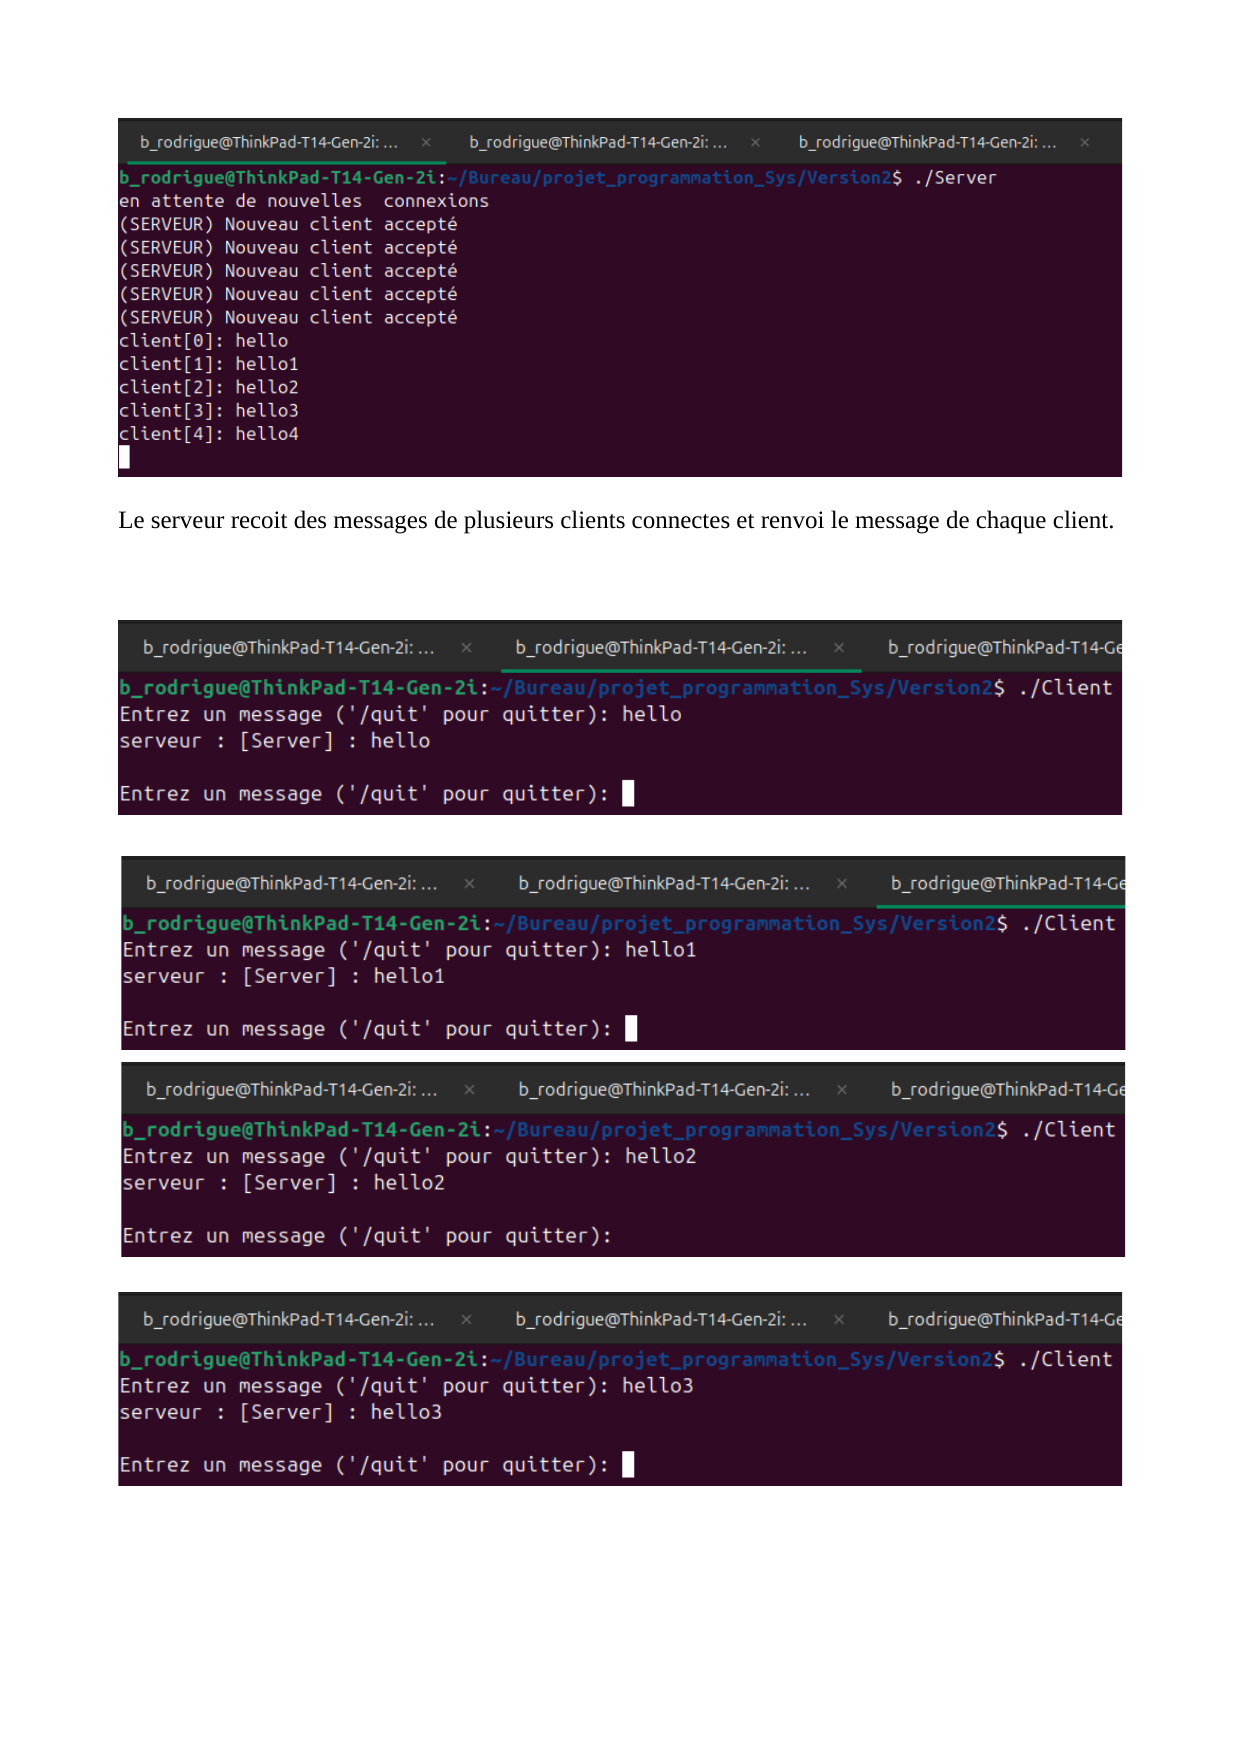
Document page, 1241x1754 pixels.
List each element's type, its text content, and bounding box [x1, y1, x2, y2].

picture [118, 620, 1123, 815]
picture [118, 1292, 1123, 1486]
picture [118, 118, 1123, 477]
picture [121, 1062, 1126, 1257]
picture [121, 856, 1126, 1050]
text Le serveur recoit des messages de plusieurs clients connectes et renvoi le message de chaque client. [118, 505, 1122, 534]
